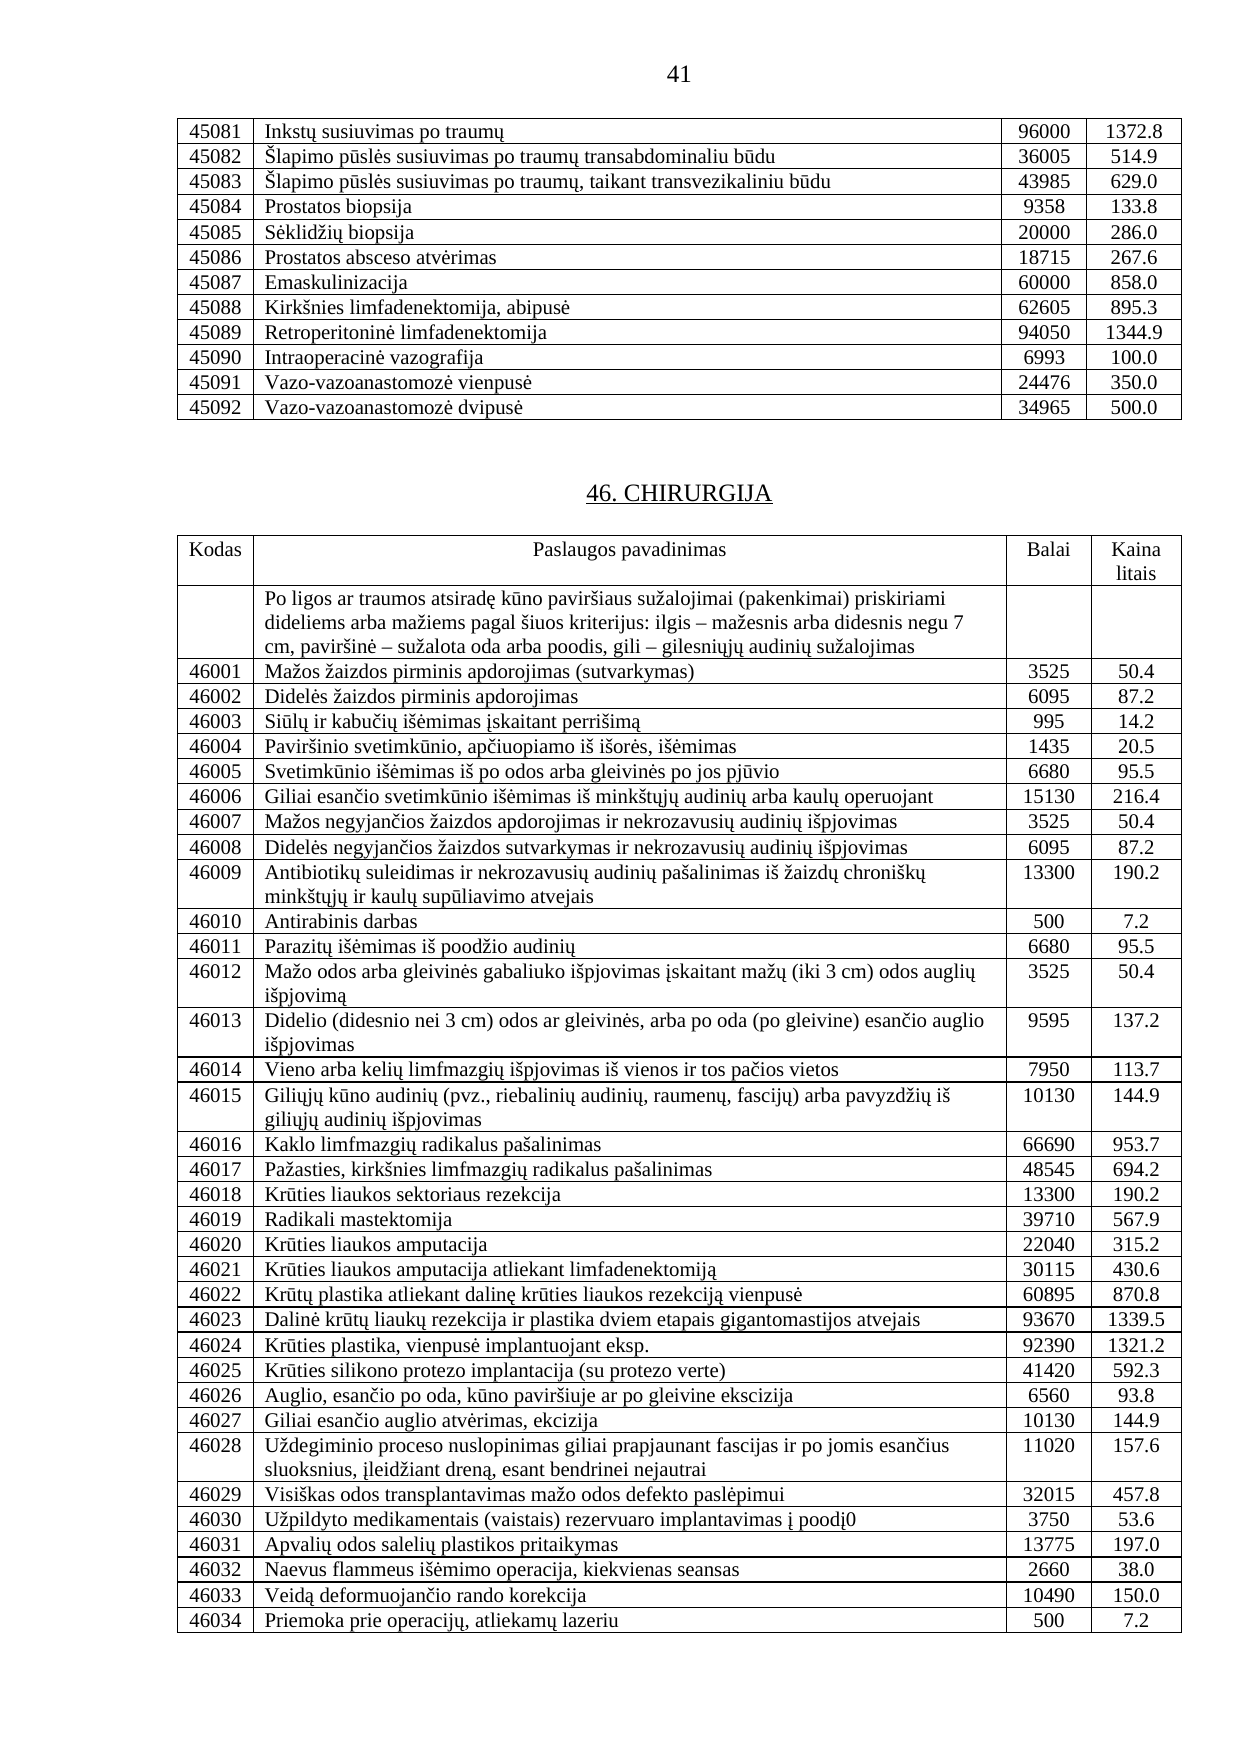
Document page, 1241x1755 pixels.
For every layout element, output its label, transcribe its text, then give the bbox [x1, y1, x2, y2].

table_cell Naevus flammeus išėmimo operacija, kiekvienas seansas [254, 1558, 1006, 1581]
table_cell 629.0 [1087, 169, 1181, 193]
table_cell Dalinė krūtų liaukų rezekcija ir plastika dviem etapais gigantomastijos atvejais [254, 1308, 1006, 1331]
table_cell Didelės negyjančios žaizdos sutvarkymas ir nekrozavusių audinių išpjovimas [254, 835, 1006, 859]
table_cell 10130 [1007, 1408, 1091, 1432]
table_cell 46013 [178, 1008, 253, 1056]
table_cell 315.2 [1092, 1232, 1181, 1256]
table_cell 45090 [178, 345, 253, 369]
table_cell 430.6 [1092, 1257, 1181, 1281]
table_cell Svetimkūnio išėmimas iš po odos arba gleivinės po jos pjūvio [254, 759, 1006, 783]
table_cell 3525 [1007, 810, 1091, 833]
table_cell 1372.8 [1087, 119, 1181, 143]
table_cell [178, 586, 253, 658]
table_cell Giliai esančio auglio atvėrimas, ekcizija [254, 1408, 1006, 1432]
table_cell Giliai esančio svetimkūnio išėmimas iš minkštųjų audinių arba kaulų operuojant [254, 784, 1006, 808]
table_cell 15130 [1007, 784, 1091, 808]
table_cell Po ligos ar traumos atsiradę kūno paviršiaus sužalojimai (pakenkimai) priskiriami dideliems arba mažiems pagal šiuos kriterijus: ilgis – mažesnis arba didesnis negu 7 cm, paviršinė – sužalota oda arba poodis, gili – gilesniųjų audinių sužalojimas [254, 586, 1006, 658]
table_cell Siūlų ir kabučių išėmimas įskaitant perrišimą [254, 709, 1006, 733]
table_cell 2660 [1007, 1558, 1091, 1581]
table_cell 500.0 [1087, 395, 1181, 419]
table_cell 66690 [1007, 1132, 1091, 1156]
table_cell 38.0 [1092, 1558, 1181, 1581]
table_cell 46017 [178, 1157, 253, 1181]
table_cell 10130 [1007, 1083, 1091, 1131]
table_header Paslaugos pavadinimas [254, 536, 1006, 584]
table_cell Mažos negyjančios žaizdos apdorojimas ir nekrozavusių audinių išpjovimas [254, 810, 1006, 833]
table_cell 46015 [178, 1083, 253, 1131]
table_cell 46020 [178, 1232, 253, 1256]
table_cell 95.5 [1092, 934, 1181, 958]
table_cell Šlapimo pūslės susiuvimas po traumų, taikant transvezikaliniu būdu [254, 169, 1001, 193]
table_cell 567.9 [1092, 1207, 1181, 1231]
table_cell 46032 [178, 1558, 253, 1581]
table_cell 18715 [1002, 245, 1086, 269]
table_cell 858.0 [1087, 270, 1181, 294]
table_cell 46010 [178, 909, 253, 933]
table_cell 34965 [1002, 395, 1086, 419]
table_cell 6680 [1007, 934, 1091, 958]
table_cell 6095 [1007, 684, 1091, 708]
table_cell 46028 [178, 1433, 253, 1481]
table_cell Prostatos absceso atvėrimas [254, 245, 1001, 269]
table_cell 3525 [1007, 959, 1091, 1007]
table_cell 457.8 [1092, 1482, 1181, 1506]
table_cell 24476 [1002, 370, 1086, 394]
table_cell 46033 [178, 1583, 253, 1607]
table_cell 13300 [1007, 1182, 1091, 1206]
table_cell 50.4 [1092, 810, 1181, 833]
table_cell 60895 [1007, 1282, 1091, 1306]
table_cell 20000 [1002, 220, 1086, 244]
table_cell 46024 [178, 1333, 253, 1357]
table_cell 87.2 [1092, 684, 1181, 708]
table_cell Krūties liaukos amputacija atliekant limfadenektomiją [254, 1257, 1006, 1281]
table_cell 953.7 [1092, 1132, 1181, 1156]
table_cell 46029 [178, 1482, 253, 1506]
table_cell Vazo-vazoanastomozė vienpusė [254, 370, 1001, 394]
table_cell 45081 [178, 119, 253, 143]
table_header Balai [1007, 536, 1091, 584]
table_cell 46014 [178, 1058, 253, 1081]
table_cell 50.4 [1092, 659, 1181, 683]
table_cell 7950 [1007, 1058, 1091, 1081]
table_cell 92390 [1007, 1333, 1091, 1357]
table_cell 500 [1007, 909, 1091, 933]
table_cell 3525 [1007, 659, 1091, 683]
table_cell 62605 [1002, 295, 1086, 319]
table_cell 13300 [1007, 860, 1091, 908]
table_cell Priemoka prie operacijų, atliekamų lazeriu [254, 1608, 1006, 1632]
table_cell 60000 [1002, 270, 1086, 294]
table_cell 6993 [1002, 345, 1086, 369]
table_cell 133.8 [1087, 195, 1181, 218]
table_cell 3750 [1007, 1507, 1091, 1531]
table_cell 46018 [178, 1182, 253, 1206]
table_cell 45087 [178, 270, 253, 294]
table_cell 93.8 [1092, 1383, 1181, 1407]
table_cell 267.6 [1087, 245, 1181, 269]
table_cell 190.2 [1092, 860, 1181, 908]
table_cell Mažos žaizdos pirminis apdorojimas (sutvarkymas) [254, 659, 1006, 683]
table_cell 45084 [178, 195, 253, 218]
table_cell Auglio, esančio po oda, kūno paviršiuje ar po gleivine ekscizija [254, 1383, 1006, 1407]
table_cell 30115 [1007, 1257, 1091, 1281]
table_cell 46025 [178, 1358, 253, 1382]
table_cell 870.8 [1092, 1282, 1181, 1306]
table_cell 43985 [1002, 169, 1086, 193]
table_cell 350.0 [1087, 370, 1181, 394]
table_cell 46006 [178, 784, 253, 808]
table_cell 46003 [178, 709, 253, 733]
table_cell 46008 [178, 835, 253, 859]
table_cell Krūtų plastika atliekant dalinę krūties liaukos rezekciją vienpusė [254, 1282, 1006, 1306]
table_cell 46031 [178, 1532, 253, 1556]
table_cell 1435 [1007, 734, 1091, 758]
table_cell 13775 [1007, 1532, 1091, 1556]
table_cell Paviršinio svetimkūnio, apčiuopiamo iš išorės, išėmimas [254, 734, 1006, 758]
table_cell 48545 [1007, 1157, 1091, 1181]
table_cell Antirabinis darbas [254, 909, 1006, 933]
table_cell 45092 [178, 395, 253, 419]
text 46. CHIRURGIJA [177, 478, 1181, 507]
table_cell Intraoperacinė vazografija [254, 345, 1001, 369]
table_header Kodas [178, 536, 253, 584]
table_cell Didelio (didesnio nei 3 cm) odos ar gleivinės, arba po oda (po gleivine) esančio auglio išpjovimas [254, 1008, 1006, 1056]
table_cell 137.2 [1092, 1008, 1181, 1056]
table_cell Pažasties, kirkšnies limfmazgių radikalus pašalinimas [254, 1157, 1006, 1181]
table_cell 7.2 [1092, 1608, 1181, 1632]
table_cell 14.2 [1092, 709, 1181, 733]
table_cell 39710 [1007, 1207, 1091, 1231]
table_cell 46027 [178, 1408, 253, 1432]
table_cell 144.9 [1092, 1083, 1181, 1131]
table_cell 46030 [178, 1507, 253, 1531]
table_cell 500 [1007, 1608, 1091, 1632]
table_cell 1339.5 [1092, 1308, 1181, 1331]
table_cell 46007 [178, 810, 253, 833]
table_cell Krūties liaukos amputacija [254, 1232, 1006, 1256]
table_cell 9595 [1007, 1008, 1091, 1056]
table_cell Kirkšnies limfadenektomija, abipusė [254, 295, 1001, 319]
table_cell 157.6 [1092, 1433, 1181, 1481]
table_cell 9358 [1002, 195, 1086, 218]
table_cell Visiškas odos transplantavimas mažo odos defekto paslėpimui [254, 1482, 1006, 1506]
table_cell Krūties liaukos sektoriaus rezekcija [254, 1182, 1006, 1206]
table_cell 45085 [178, 220, 253, 244]
table_cell Didelės žaizdos pirminis apdorojimas [254, 684, 1006, 708]
table_cell 45089 [178, 320, 253, 344]
table_cell 46009 [178, 860, 253, 908]
table_cell 87.2 [1092, 835, 1181, 859]
table_cell 6680 [1007, 759, 1091, 783]
table_cell 46012 [178, 959, 253, 1007]
table_cell 150.0 [1092, 1583, 1181, 1607]
table_cell Uždegiminio proceso nuslopinimas giliai prapjaunant fascijas ir po jomis esančius sluoksnius, įleidžiant dreną, esant bendrinei nejautrai [254, 1433, 1006, 1481]
table_cell 895.3 [1087, 295, 1181, 319]
table_cell 53.6 [1092, 1507, 1181, 1531]
table_cell 41420 [1007, 1358, 1091, 1382]
table_cell 22040 [1007, 1232, 1091, 1256]
table_cell 6095 [1007, 835, 1091, 859]
table_cell 6560 [1007, 1383, 1091, 1407]
table_cell 46022 [178, 1282, 253, 1306]
table_cell 197.0 [1092, 1532, 1181, 1556]
table_cell Vieno arba kelių limfmazgių išpjovimas iš vienos ir tos pačios vietos [254, 1058, 1006, 1081]
table_cell [1092, 586, 1181, 658]
table_cell 10490 [1007, 1583, 1091, 1607]
table_cell Apvalių odos salelių plastikos pritaikymas [254, 1532, 1006, 1556]
table_cell 93670 [1007, 1308, 1091, 1331]
table_cell 216.4 [1092, 784, 1181, 808]
table_cell 45088 [178, 295, 253, 319]
table_cell 100.0 [1087, 345, 1181, 369]
table_cell 46016 [178, 1132, 253, 1156]
table_cell 995 [1007, 709, 1091, 733]
table_cell Šlapimo pūslės susiuvimas po traumų transabdominaliu būdu [254, 144, 1001, 168]
table_cell 45086 [178, 245, 253, 269]
table_header Kaina litais [1092, 536, 1181, 584]
table_cell 46019 [178, 1207, 253, 1231]
table_cell 113.7 [1092, 1058, 1181, 1081]
table_cell 45091 [178, 370, 253, 394]
table_cell 592.3 [1092, 1358, 1181, 1382]
table_cell Giliųjų kūno audinių (pvz., riebalinių audinių, raumenų, fascijų) arba pavyzdžių iš giliųjų audinių išpjovimas [254, 1083, 1006, 1131]
table_cell 94050 [1002, 320, 1086, 344]
table_cell 36005 [1002, 144, 1086, 168]
table_cell 514.9 [1087, 144, 1181, 168]
table_cell Krūties plastika, vienpusė implantuojant eksp. [254, 1333, 1006, 1357]
table_cell 45083 [178, 169, 253, 193]
table_cell 46001 [178, 659, 253, 683]
table_cell Vazo-vazoanastomozė dvipusė [254, 395, 1001, 419]
table_cell 46021 [178, 1257, 253, 1281]
table_cell 11020 [1007, 1433, 1091, 1481]
table_cell 1321.2 [1092, 1333, 1181, 1357]
table_cell [1007, 586, 1091, 658]
table_cell Užpildyto medikamentais (vaistais) rezervuaro implantavimas į poodį0 [254, 1507, 1006, 1531]
table_cell Emaskulinizacija [254, 270, 1001, 294]
table_cell Krūties silikono protezo implantacija (su protezo verte) [254, 1358, 1006, 1382]
table_cell Antibiotikų suleidimas ir nekrozavusių audinių pašalinimas iš žaizdų chroniškų minkštųjų ir kaulų supūliavimo atvejais [254, 860, 1006, 908]
table_cell 1344.9 [1087, 320, 1181, 344]
table_cell 144.9 [1092, 1408, 1181, 1432]
table_cell Radikali mastektomija [254, 1207, 1006, 1231]
table_cell Kaklo limfmazgių radikalus pašalinimas [254, 1132, 1006, 1156]
table_cell Retroperitoninė limfadenektomija [254, 320, 1001, 344]
table_cell Veidą deformuojančio rando korekcija [254, 1583, 1006, 1607]
table_cell Sėklidžių biopsija [254, 220, 1001, 244]
table_cell 190.2 [1092, 1182, 1181, 1206]
table_cell 46005 [178, 759, 253, 783]
table_cell 46034 [178, 1608, 253, 1632]
table_cell 7.2 [1092, 909, 1181, 933]
table_cell Inkstų susiuvimas po traumų [254, 119, 1001, 143]
table_cell 95.5 [1092, 759, 1181, 783]
table_cell 32015 [1007, 1482, 1091, 1506]
table_cell 96000 [1002, 119, 1086, 143]
table_cell Mažo odos arba gleivinės gabaliuko išpjovimas įskaitant mažų (iki 3 cm) odos auglių išpjovimą [254, 959, 1006, 1007]
table_cell 45082 [178, 144, 253, 168]
table_cell 46011 [178, 934, 253, 958]
table_cell 20.5 [1092, 734, 1181, 758]
table_cell 694.2 [1092, 1157, 1181, 1181]
table_cell Parazitų išėmimas iš poodžio audinių [254, 934, 1006, 958]
table_cell 286.0 [1087, 220, 1181, 244]
table_cell 46026 [178, 1383, 253, 1407]
table_cell 46004 [178, 734, 253, 758]
table_cell Prostatos biopsija [254, 195, 1001, 218]
table_cell 50.4 [1092, 959, 1181, 1007]
table_cell 46002 [178, 684, 253, 708]
table_cell 46023 [178, 1308, 253, 1331]
